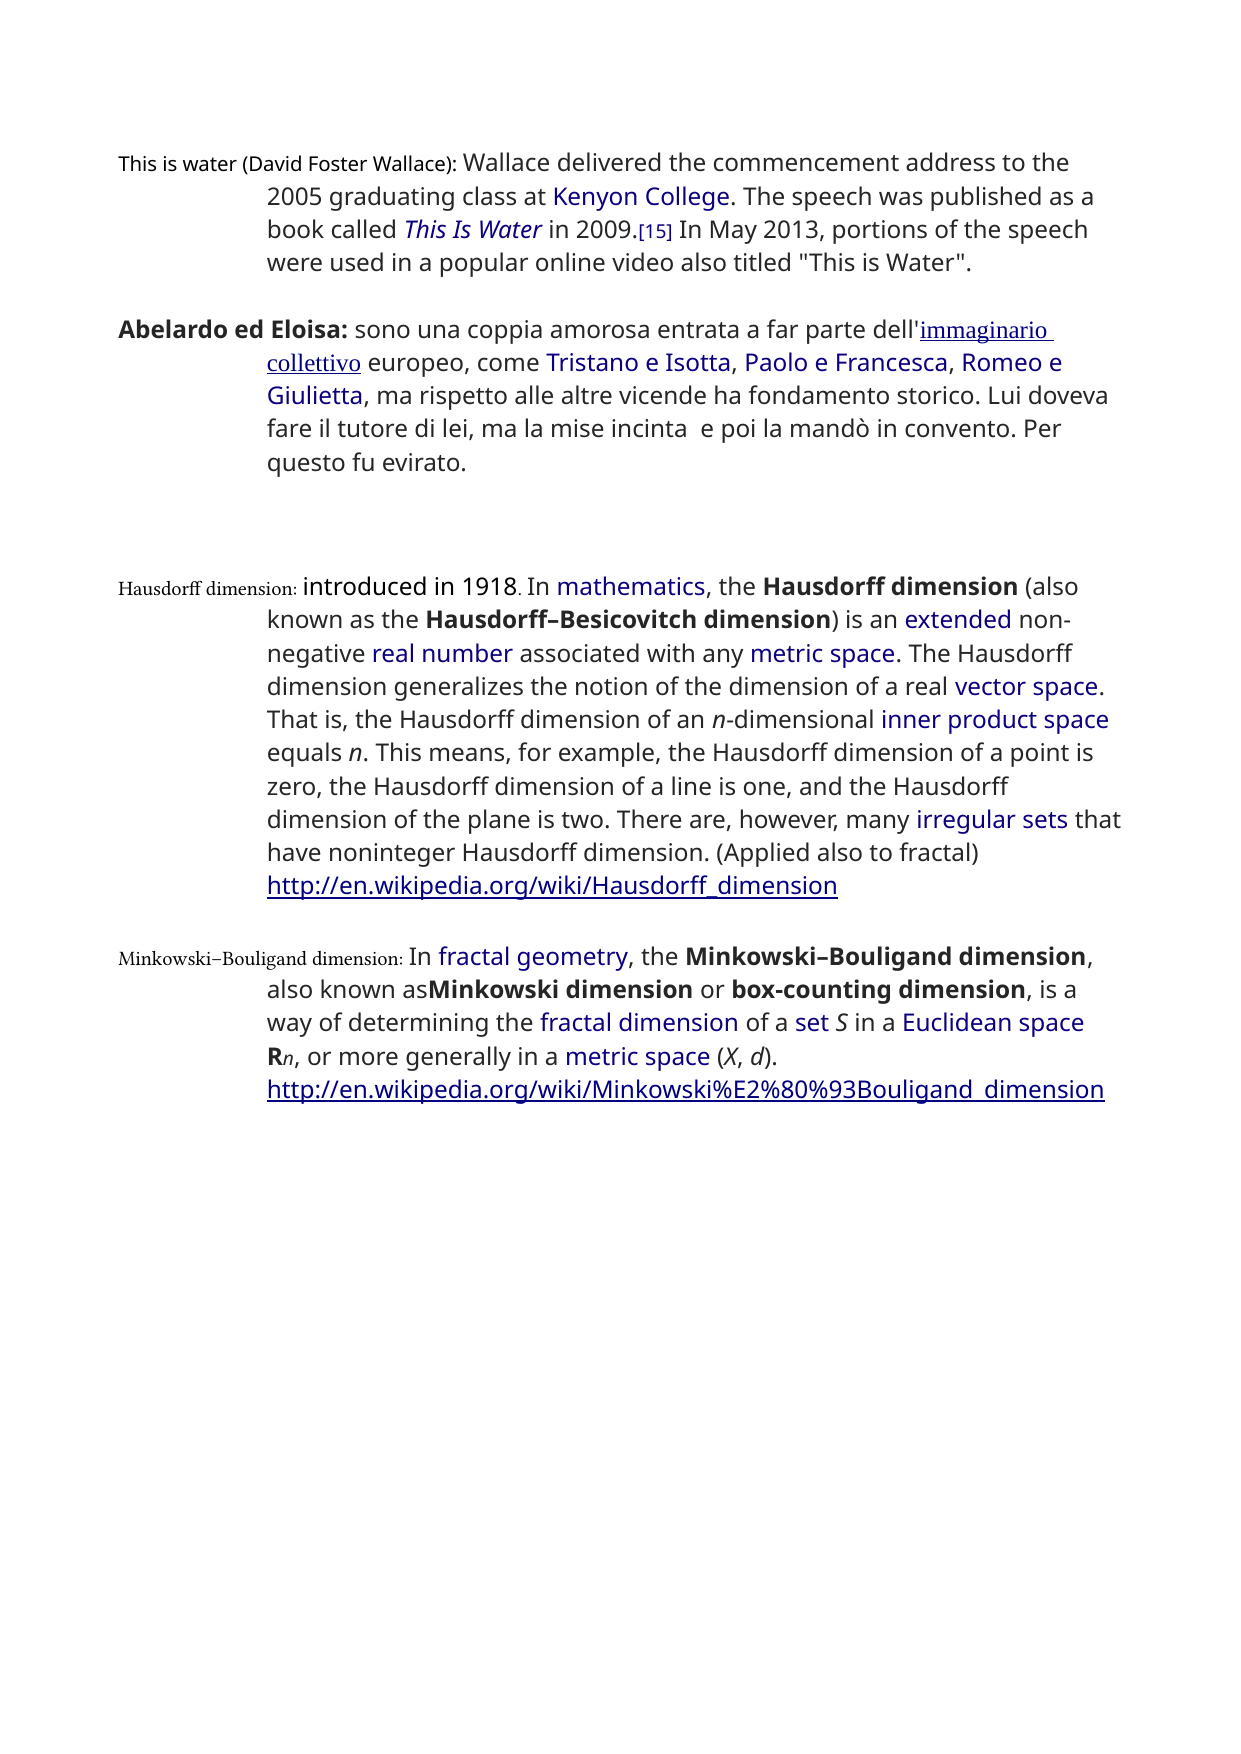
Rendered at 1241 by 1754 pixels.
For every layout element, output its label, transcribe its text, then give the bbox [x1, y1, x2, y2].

text This is water (David Foster Wallace): Wallace delivered the commencement address to the 2005 graduating class at Kenyon College. The speech was published as a book called This Is Water in 2009.[15] In May 2013, portions of the speech were used in a popular online video also titled "This is Water". [118, 146, 1122, 279]
text Abelardo ed Eloisa: sono una coppia amorosa entrata a far parte dell'immaginario collettivo europeo, come Tristano e Isotta, Paolo e Francesca, Romeo e Giulietta, ma rispetto alle altre vicende ha fondamento storico. Lui doveva fare il tutore di lei, ma la mise incinta e poi la mandò in convento. Per questo fu evirato. [118, 312, 1122, 478]
subtitle Minkowski–Bouligand dimension: In fractal geometry, the Minkowski–Bouligand dimension, also known asMinkowski dimension or box-counting dimension, is a way of determining the fractal dimension of a set S in a Euclidean space Rn, or more generally in a metric space (X, d). http://en.wikipedia.org/wiki/Minkowski%E2%80%93Bouligand_dimension [118, 939, 1122, 1106]
subtitle Hausdorff dimension: introduced in 1918. In mathematics, the Hausdorff dimension (also known as the Hausdorff–Besicovitch dimension) is an extended non-negative real number associated with any metric space. The Hausdorff dimension generalizes the notion of the dimension of a real vector space. That is, the Hausdorff dimension of an n-dimensional inner product space equals n. This means, for example, the Hausdorff dimension of a point is zero, the Hausdorff dimension of a line is one, and the Hausdorff dimension of the plane is two. There are, however, many irregular sets that have noninteger Hausdorff dimension. (Applied also to fractal) http://en.wikipedia.org/wiki/Hausdorff_dimension [118, 569, 1122, 902]
